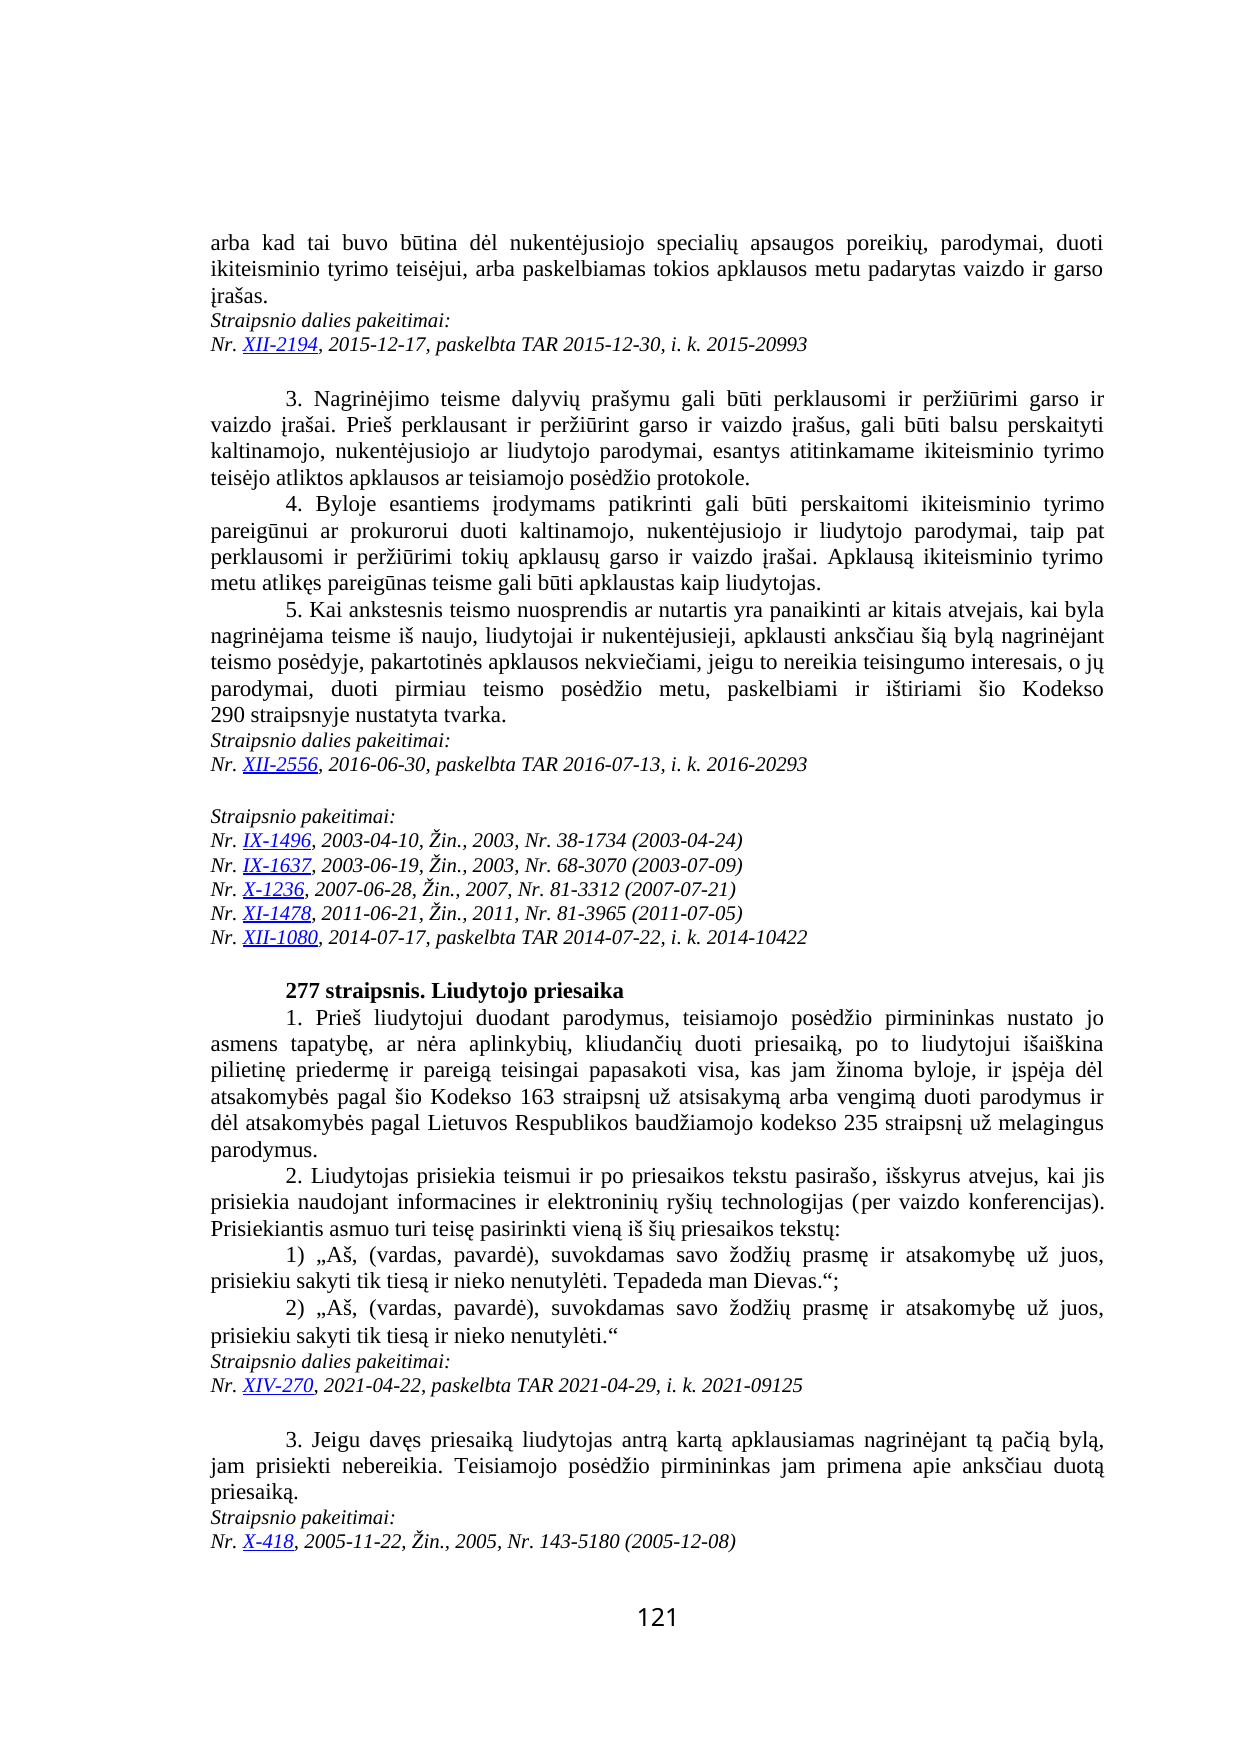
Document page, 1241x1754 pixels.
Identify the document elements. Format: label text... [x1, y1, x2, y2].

text 2) „Aš, (vardas, pavardė), suvokdamas savo žodžių prasmę ir atsakomybę už juos, prisiekiu sakyti tik tiesą ir nieko nenutylėti.“ [210, 1294, 1105, 1349]
text arba kad tai buvo būtina dėl nukentėjusiojo specialių apsaugos poreikių, parodymai, duoti ikiteisminio tyrimo teisėjui, arba paskelbiamas tokios apklausos metu padarytas vaizdo ir garso įrašas. [210, 229, 1105, 308]
text Straipsnio pakeitimai: [210, 1505, 1105, 1529]
text Nr. X-1236, 2007-06-28, Žin., 2007, Nr. 81-3312 (2007-07-21) [210, 877, 1105, 901]
text Straipsnio dalies pakeitimai: [210, 1349, 1105, 1373]
text Straipsnio dalies pakeitimai: [210, 308, 1105, 332]
text 277 straipsnis. Liudytojo priesaika [210, 977, 1105, 1004]
text 5. Kai ankstesnis teismo nuosprendis ar nutartis yra panaikinti ar kitais atvejais, kai byla nagrinėjama teisme iš naujo, liudytojai ir nukentėjusieji, apklausti anksčiau šią bylą nagrinėjant teismo posėdyje, pakartotinės apklausos nekviečiami, jeigu to nereikia teisingumo interesais, o jų parodymai, duoti pirmiau teismo posėdžio metu, paskelbiami ir ištiriami šio Kodekso 290 straipsnyje nustatyta tvarka. [210, 596, 1105, 727]
text Nr. IX-1496, 2003-04-10, Žin., 2003, Nr. 38-1734 (2003-04-24) [210, 828, 1105, 852]
text Nr. XI-1478, 2011-06-21, Žin., 2011, Nr. 81-3965 (2011-07-05) [210, 901, 1105, 925]
text Nr. XII-1080, 2014-07-17, paskelbta TAR 2014-07-22, i. k. 2014-10422 [210, 925, 1105, 949]
text 4. Byloje esantiems įrodymams patikrinti gali būti perskaitomi ikiteisminio tyrimo pareigūnui ar prokurorui duoti kaltinamojo, nukentėjusiojo ir liudytojo parodymai, taip pat perklausomi ir peržiūrimi tokių apklausų garso ir vaizdo įrašai. Apklausą ikiteisminio tyrimo metu atlikęs pareigūnas teisme gali būti apklaustas kaip liudytojas. [210, 490, 1105, 596]
text 2. Liudytojas prisiekia teismui ir po priesaikos tekstu pasirašo, išskyrus atvejus, kai jis prisiekia naudojant informacines ir elektroninių ryšių technologijas (per vaizdo konferencijas). Prisiekiantis asmuo turi teisę pasirinkti vieną iš šių priesaikos tekstų: [210, 1162, 1105, 1241]
text Straipsnio pakeitimai: [210, 804, 1105, 828]
text Nr. IX-1637, 2003-06-19, Žin., 2003, Nr. 68-3070 (2003-07-09) [210, 852, 1105, 877]
text Straipsnio dalies pakeitimai: [210, 727, 1105, 752]
text Nr. XII-2194, 2015-12-17, paskelbta TAR 2015-12-30, i. k. 2015-20993 [210, 332, 1105, 356]
text 1. Prieš liudytojui duodant parodymus, teisiamojo posėdžio pirmininkas nustato jo asmens tapatybę, ar nėra aplinkybių, kliudančių duoti priesaiką, po to liudytojui išaiškina pilietinę priedermę ir pareigą teisingai papasakoti visa, kas jam žinoma byloje, ir įspėja dėl atsakomybės pagal šio Kodekso 163 straipsnį už atsisakymą arba vengimą duoti parodymus ir dėl atsakomybės pagal Lietuvos Respublikos baudžiamojo kodekso 235 straipsnį už melagingus parodymus. [210, 1004, 1105, 1162]
text 1) „Aš, (vardas, pavardė), suvokdamas savo žodžių prasmę ir atsakomybę už juos, prisiekiu sakyti tik tiesą ir nieko nenutylėti. Tepadeda man Dievas.“; [210, 1241, 1105, 1294]
text Nr. XII-2556, 2016-06-30, paskelbta TAR 2016-07-13, i. k. 2016-20293 [210, 752, 1105, 776]
text 3. Jeigu davęs priesaiką liudytojas antrą kartą apklausiamas nagrinėjant tą pačią bylą, jam prisiekti nebereikia. Teisiamojo posėdžio pirmininkas jam primena apie anksčiau duotą priesaiką. [210, 1426, 1105, 1505]
text 3. Nagrinėjimo teisme dalyvių prašymu gali būti perklausomi ir peržiūrimi garso ir vaizdo įrašai. Prieš perklausant ir peržiūrint garso ir vaizdo įrašus, gali būti balsu perskaityti kaltinamojo, nukentėjusiojo ar liudytojo parodymai, esantys atitinkamame ikiteisminio tyrimo teisėjo atliktos apklausos ar teisiamojo posėdžio protokole. [210, 385, 1105, 490]
text Nr. XIV-270, 2021-04-22, paskelbta TAR 2021-04-29, i. k. 2021-09125 [210, 1373, 1105, 1397]
text Nr. X-418, 2005-11-22, Žin., 2005, Nr. 143-5180 (2005-12-08) [210, 1529, 1105, 1553]
